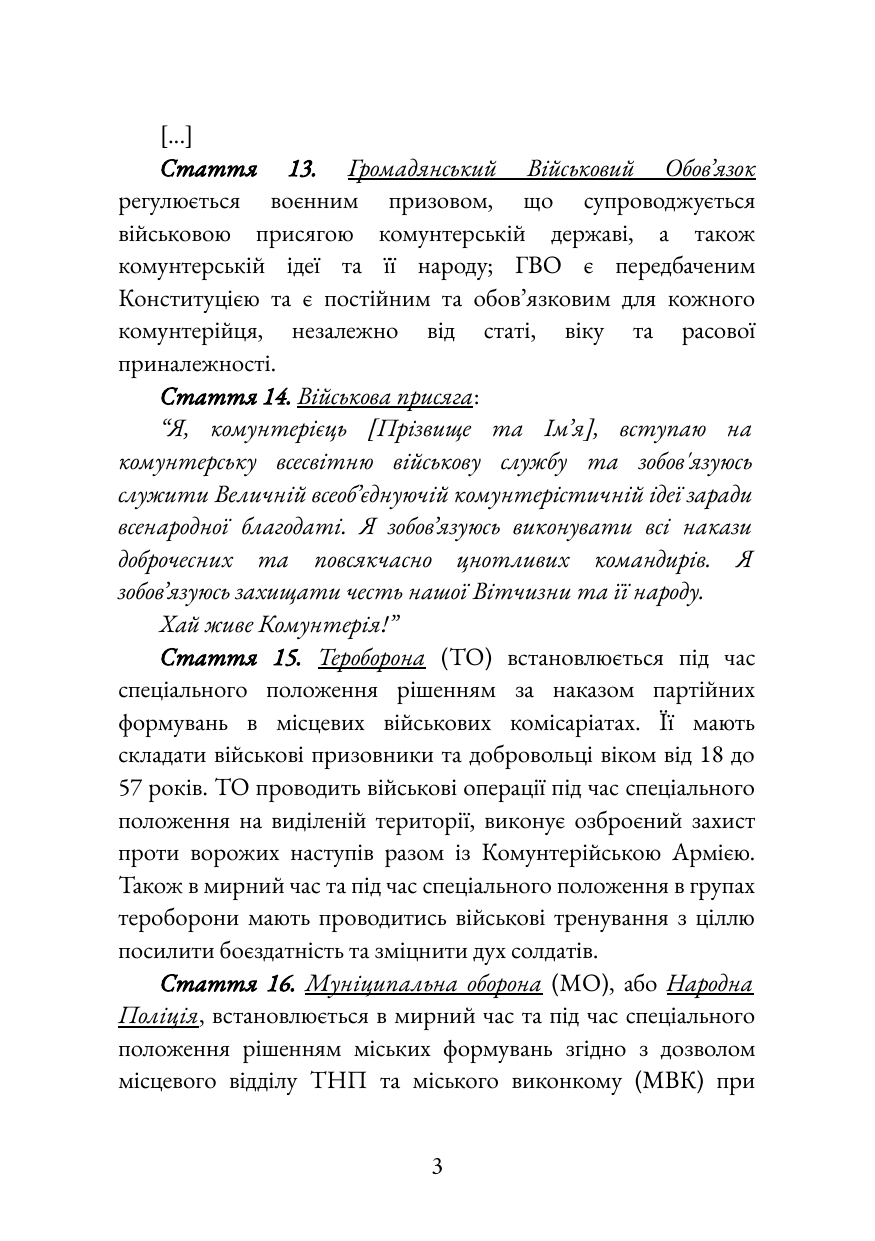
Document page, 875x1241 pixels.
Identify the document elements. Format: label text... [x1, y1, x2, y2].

text “Я, комунтерієць [Прізвище та Ім’я], вступаю на комунтерську всесвітню військову службу та зобов'язуюсь служити Величній всеоб’єднуючій комунтерістичній ідеї заради всенародної благодаті. Я зобов’язуюсь виконувати всі накази доброчесних та повсякчасно цнотливих командирів. Я зобов’язуюсь захищати честь нашої Вітчизни та її народу. [118, 412, 756, 607]
text Стаття 14. Військова присяга: [118, 379, 756, 412]
text Хай живе Комунтерія!” [118, 607, 756, 640]
text [...] [118, 118, 756, 151]
text Стаття 16. Муніципальна оборона (МО), або Народна Поліція, встановлюється в мирний час та під час спеціального положення рішенням міських формувань згідно з дозволом місцевого відділу ТНП та міського виконкому (МВК) при [118, 966, 756, 1096]
text Стаття 13. Громадянський Військовий Обов’язок регулюється воєнним призовом, що супроводжується військовою присягою комунтерській державі, а також комунтерській ідеї та її народу; ГВО є передбаченим Конституцією та є постійним та обов’язковим для кожного комунтерійця, незалежно від статі, віку та расової приналежності. [118, 151, 756, 379]
text Стаття 15. Тероборона (ТО) встановлюється під час спеціального положення рішенням за наказом партійних формувань в місцевих військових комісаріатах. Її мають складати військові призовники та добровольці віком від 18 до 57 років. ТО проводить військові операції під час спеціального положення на виділеній території, виконує озброєний захист проти ворожих наступів разом із Комунтерійською Армією. Також в мирний час та під час спеціального положення в групах тероборони мають проводитись військові тренування з ціллю посилити боєздатність та зміцнити дух солдатів. [118, 640, 756, 966]
